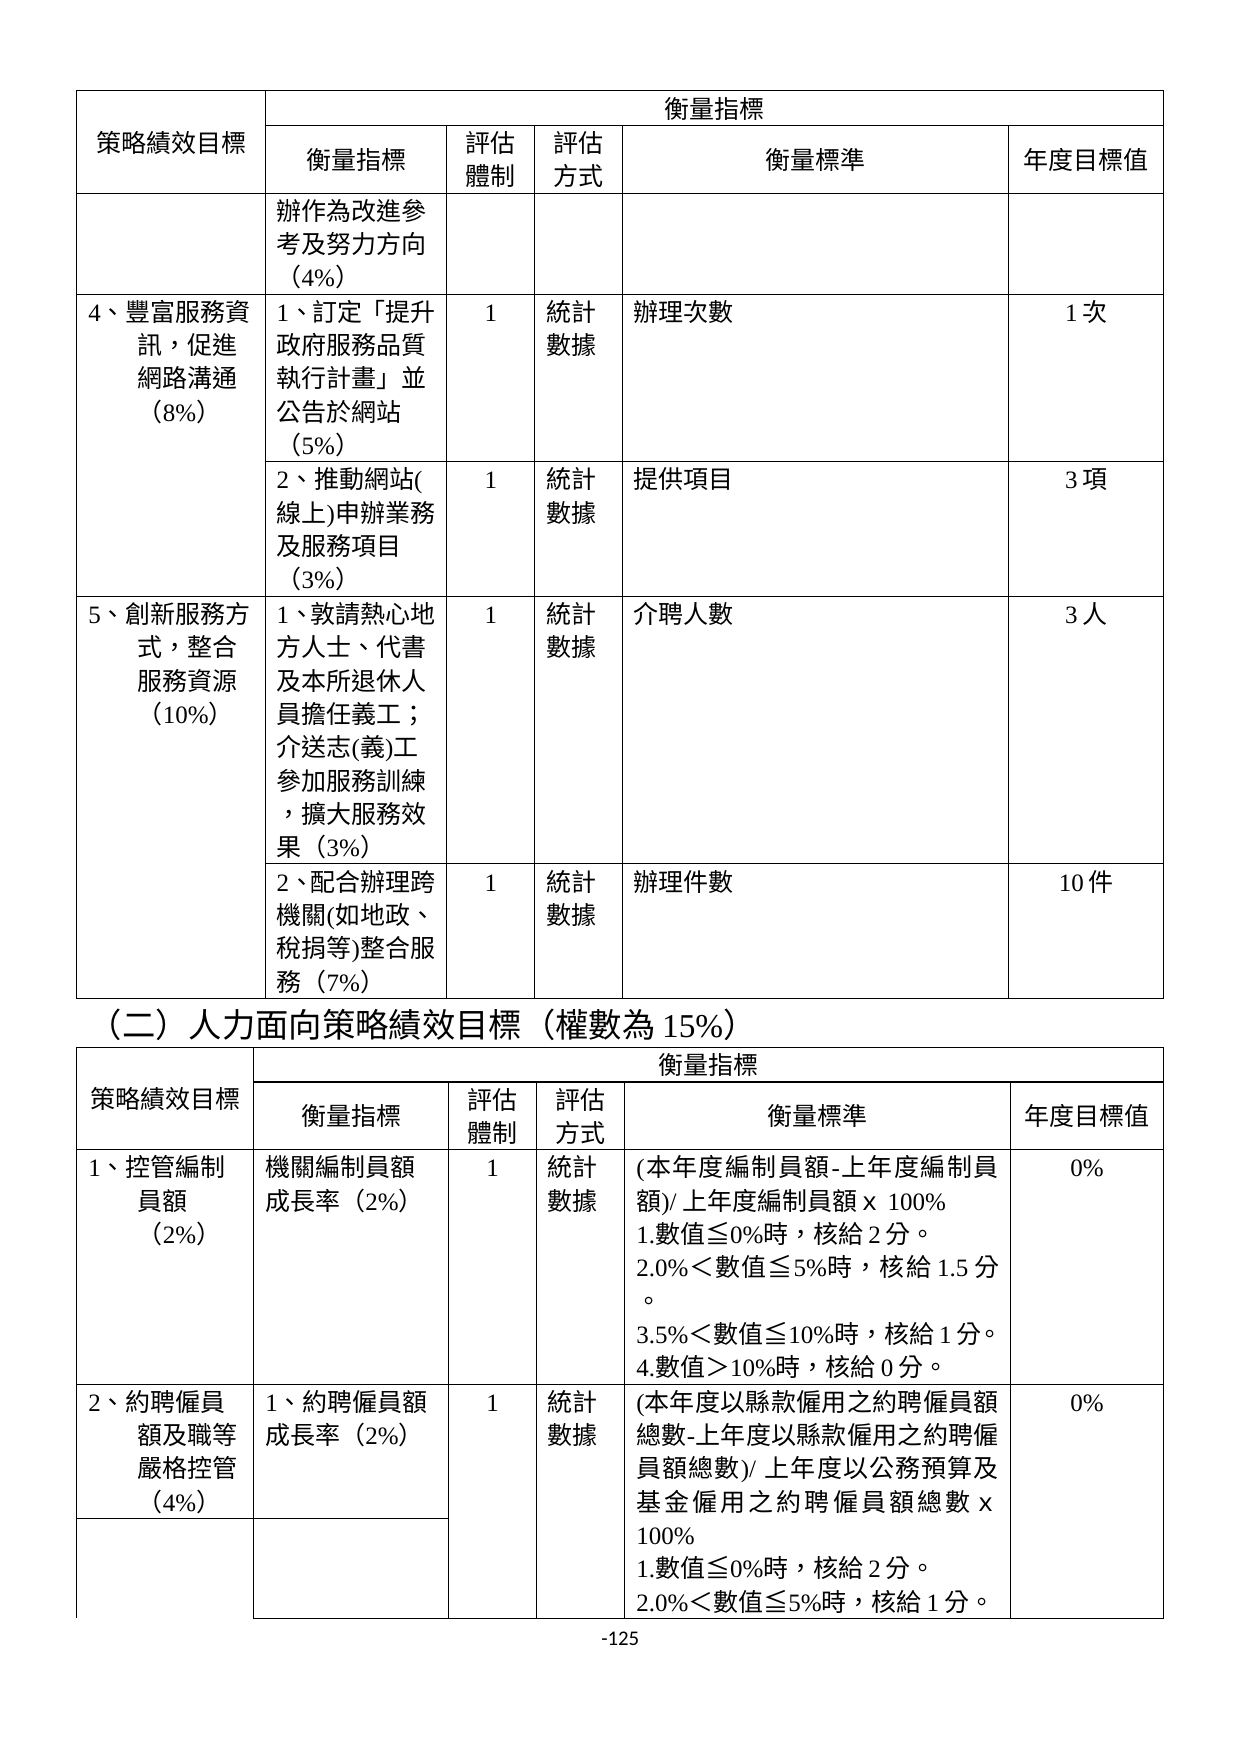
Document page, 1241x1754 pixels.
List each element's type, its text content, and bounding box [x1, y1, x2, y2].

table_cell [254, 1519, 448, 1618]
table_cell [77, 1519, 253, 1618]
table_cell 1 [449, 1150, 536, 1383]
table_cell 1 [447, 295, 534, 461]
table_cell 辦作為改進參考及努力方向（4%） [266, 194, 446, 293]
table_cell 0% [1011, 1150, 1163, 1383]
table_cell 約聘僱員額及職等嚴格控管（4%） [77, 1385, 253, 1518]
table_cell 年度目標值 [1009, 126, 1163, 192]
table_cell 衡量標準 [625, 1083, 1010, 1149]
table_cell 1 [447, 864, 534, 998]
table_cell 辦理件數 [623, 864, 1008, 998]
table_header 策略績效目標 [77, 91, 265, 192]
table_cell 1 [449, 1385, 536, 1618]
table_cell 統計數據 [535, 864, 622, 998]
table_cell 3項 [1009, 462, 1163, 596]
table_cell 1 [447, 462, 534, 596]
table_cell 10件 [1009, 864, 1163, 998]
table_cell [535, 194, 622, 293]
table_cell 機關編制員額成長率（2%） [254, 1150, 448, 1383]
table_cell (本年度以縣款僱用之約聘僱員額總數-上年度以縣款僱用之約聘僱員額總數)/ 上年度以公務預算及基金僱用之約聘僱員額總數ｘ100% 1.數值≦0%時，核給2分。 2.0%＜數值≦5%時，核給1分。 [625, 1385, 1010, 1618]
table_cell 2、配合辦理跨機關(如地政、稅捐等)整合服務（7%） [266, 864, 446, 998]
table_cell 2、推動網站(線上)申辦業務及服務項目（3%） [266, 462, 446, 596]
table_cell 統計數據 [535, 295, 622, 461]
table_cell [77, 194, 265, 293]
table_cell 1次 [1009, 295, 1163, 461]
table_cell 統計數據 [537, 1385, 624, 1618]
table_cell 1、訂定「提升政府服務品質執行計畫」並公告於網站（5%） [266, 295, 446, 461]
text （二）人力面向策略績效目標（權數為15%） [88, 999, 1152, 1047]
table_cell 3人 [1009, 597, 1163, 863]
table_cell 統計數據 [537, 1150, 624, 1383]
table_cell 提供項目 [623, 462, 1008, 596]
table_header 策略績效目標 [77, 1048, 253, 1149]
table_cell 辦理次數 [623, 295, 1008, 461]
table_cell 控管編制員額（2%） [77, 1150, 253, 1383]
table_cell 評估體制 [449, 1083, 536, 1149]
table_cell [77, 863, 265, 998]
table_cell 衡量指標 [254, 1083, 448, 1149]
table_cell 介聘人數 [623, 597, 1008, 863]
table_cell 1 [447, 597, 534, 863]
table_cell 衡量標準 [623, 126, 1008, 192]
table_header 衡量指標 [266, 91, 1163, 125]
table_cell [1009, 194, 1163, 293]
table_cell 評估方式 [537, 1083, 624, 1149]
table_cell (本年度編制員額-上年度編制員額)/ 上年度編制員額ｘ100% 1.數值≦0%時，核給2分。 2.0%＜數值≦5%時，核給1.5分。 3.5%＜數值≦10%時，核給1分。 4.數值＞10%時，核給0分。 [625, 1150, 1010, 1383]
table_cell 評估體制 [447, 126, 534, 192]
table_cell 0% [1011, 1385, 1163, 1618]
table_header 衡量指標 [254, 1048, 1163, 1081]
table_cell 統計數據 [535, 597, 622, 863]
table_cell 創新服務方式，整合服務資源（10%） [77, 597, 265, 863]
table_cell 統計數據 [535, 462, 622, 596]
table_cell 1、敦請熱心地方人士、代書及本所退休人員擔任義工；介送志(義)工參加服務訓練，擴大服務效果（3%） [266, 597, 446, 863]
table_cell [623, 194, 1008, 293]
table_cell 1、約聘僱員額成長率（2%） [254, 1385, 448, 1518]
table_cell 衡量指標 [266, 126, 446, 192]
table_cell 豐富服務資訊，促進網路溝通（8%） [77, 295, 265, 461]
table_cell [77, 461, 265, 596]
table_cell 評估方式 [535, 126, 622, 192]
table_cell [447, 194, 534, 293]
table_cell 年度目標值 [1011, 1083, 1163, 1149]
